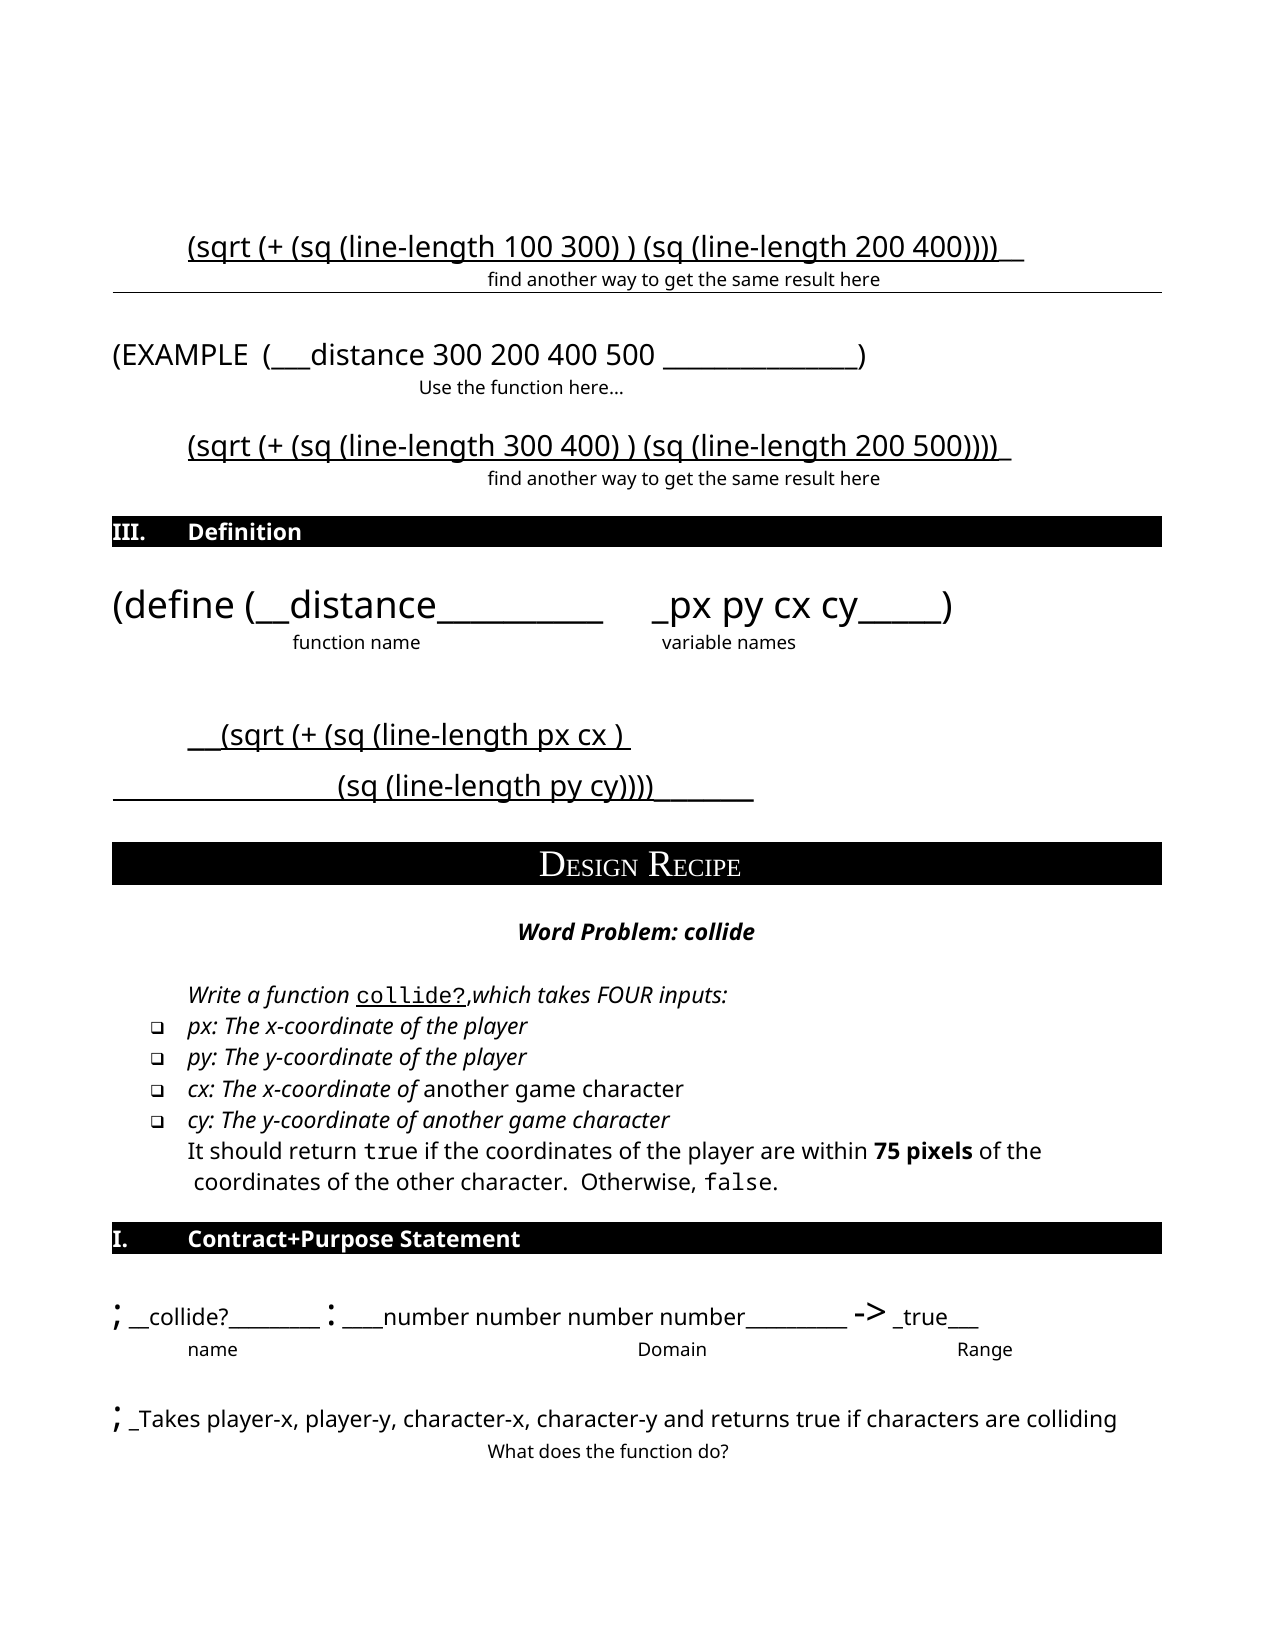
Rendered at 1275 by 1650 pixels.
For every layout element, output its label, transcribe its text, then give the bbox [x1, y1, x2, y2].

text Design Recipe [112, 842, 1162, 885]
list py: The y-coordinate of the player [150, 1041, 1162, 1072]
text It should return true if the coordinates of the player are within 75 pixels of the coordinates of the other character. Otherwise, false. [112, 1135, 1162, 1197]
text ; _Takes player-x, player-y, character-x, character-y and returns true if characters are colliding [112, 1387, 1162, 1438]
text (define (__distance__________ _px py cx cy_____) [112, 578, 1162, 629]
text name Domain Range [112, 1336, 1162, 1362]
text find another way to get the same result here [487, 266, 1162, 292]
text function name variable names [112, 629, 1162, 654]
list cx: The x-coordinate of another game character [150, 1072, 1162, 1104]
text ; __collide?_________ : ____number number number number__________ -> _true___ [112, 1285, 1162, 1336]
text Write a function collide?,which takes FOUR inputs: [112, 979, 1162, 1010]
text (sq (line-length py cy))))______ [112, 757, 1162, 808]
list px: The x-coordinate of the player [150, 1010, 1162, 1041]
text find another way to get the same result here [487, 465, 1162, 491]
text Word Problem: collide [112, 916, 1162, 947]
subtitle Definition [112, 516, 1162, 547]
subtitle Contract+Purpose Statement [112, 1222, 1162, 1254]
text (sqrt (+ (sq (line-length 100 300) ) (sq (line-length 200 400))))__ [187, 227, 1162, 266]
list cy: The y-coordinate of another game character [150, 1104, 1162, 1135]
text __(sqrt (+ (sq (line-length px cx ) [112, 706, 1162, 757]
text Use the function here… [337, 374, 1162, 400]
text What does the function do? [112, 1438, 1162, 1464]
text (sqrt (+ (sq (line-length 300 400) ) (sq (line-length 200 500))))_ [187, 425, 1162, 465]
text (EXAMPLE (___distance 300 200 400 500 _______________) [112, 334, 1162, 374]
